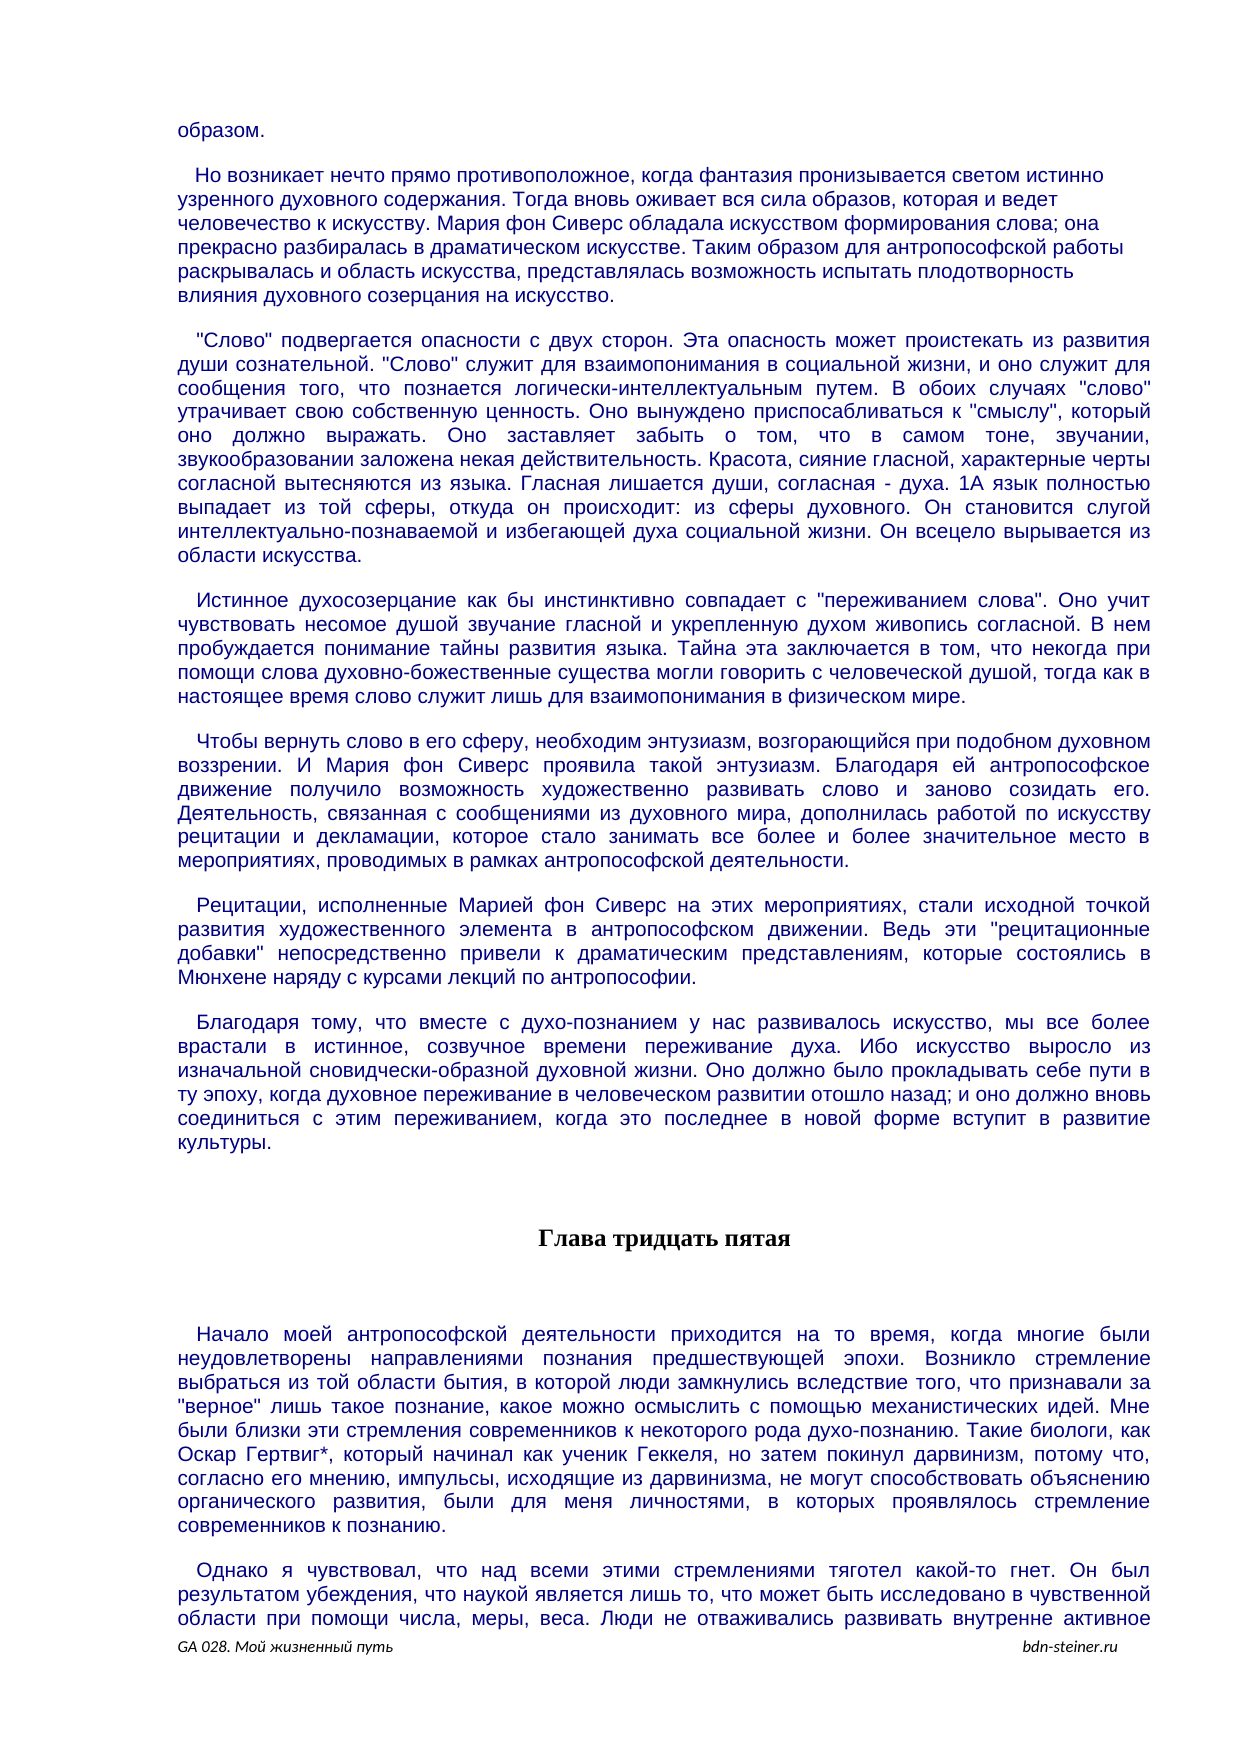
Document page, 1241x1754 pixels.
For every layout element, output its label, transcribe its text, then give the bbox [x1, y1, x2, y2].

text образом. [177, 118, 1152, 142]
text Благодаря тому, что вместе с духо-познанием у нас развивалось искусство, мы все более врастали в истинное, созвучное времени переживание духа. Ибо искусство выросло из изначальной сновидчески-образной духовной жизни. Оно должно было прокладывать себе пути в ту эпоху, когда духовное переживание в человеческом развитии отошло назад; и оно должно вновь соединиться с этим переживанием, когда это последнее в новой форме вступит в развитие культуры. [177, 1010, 1152, 1153]
text Чтобы вернуть слово в его сферу, необходим энтузиазм, возгорающийся при подобном духовном воззрении. И Мария фон Сиверс проявила такой энтузиазм. Благодаря ей антропософское движение получило возможность художественно развивать слово и заново созидать его. Деятельность, связанная с сообщениями из духовного мира, дополнилась работой по искусству рецитации и декламации, которое стало занимать все более и более значительное место в мероприятиях, проводимых в рамках антропософской деятельности. [177, 728, 1152, 872]
text Но возникает нечто прямо противоположное, когда фантазия пронизывается светом истинно узренного духовного содержания. Тогда вновь оживает вся сила образов, которая и ведет человечество к искусству. Мария фон Сиверс обладала искусством формирования слова; она прекрасно разбиралась в драматическом искусстве. Таким образом для антропософской работы раскрывалась и область искусства, представлялась возможность испытать плодотворность влияния духовного созерцания на искусство. [177, 163, 1152, 307]
text Однако я чувствовал, что над всеми этими стремлениями тяготел какой-то гнет. Он был результатом убеждения, что наукой является лишь то, что может быть исследовано в чувственной области при помощи числа, меры, веса. Люди не отваживались развивать внутренне активное [177, 1558, 1152, 1630]
text Начало моей антропософской деятельности приходится на то время, когда многие были неудовлетворены направлениями познания предшествующей эпохи. Возникло стремление выбраться из той области бытия, в которой люди замкнулись вследствие того, что признавали за "верное" лишь такое познание, какое можно осмыслить с помощью механистических идей. Мне были близки эти стремления современников к некоторого рода духо-познанию. Такие биологи, как Оскар Гертвиг*, который начинал как ученик Геккеля, но затем покинул дарвинизм, потому что, согласно его мнению, импульсы, исходящие из дарвинизма, не могут способствовать объяснению органического развития, были для меня личностями, в которых проявлялось стремление современников к познанию. [177, 1322, 1152, 1537]
text Глава тридцать пятая [177, 1223, 1152, 1252]
text Рецитации, исполненные Марией фон Сиверс на этих мероприятиях, стали исходной точкой развития художественного элемента в антропософском движении. Ведь эти "рецитационные добавки" непосредственно привели к драматическим представлениям, которые состоялись в Мюнхене наряду с курсами лекций по антропософии. [177, 893, 1152, 989]
text "Слово" подвергается опасности с двух сторон. Эта опасность может проистекать из развития души сознательной. "Слово" служит для взаимопонимания в социальной жизни, и оно служит для сообщения того, что познается логически-интеллектуальным путем. В обоих случаях "слово" утрачивает свою собственную ценность. Оно вынуждено приспосабливаться к "смыслу", который оно должно выражать. Оно заставляет забыть о том, что в самом тоне, звучании, звукообразовании заложена некая действительность. Красота, сияние гласной, характерные черты согласной вытесняются из языка. Гласная лишается души, согласная - духа. 1А язык полностью выпадает из той сферы, откуда он происходит: из сферы духовного. Он становится слугой интеллектуально-познаваемой и избегающей духа социальной жизни. Он всецело вырывается из области искусства. [177, 327, 1152, 567]
text Истинное духосозерцание как бы инстинктивно совпадает с "переживанием слова". Оно учит чувствовать несомое душой звучание гласной и укрепленную духом живопись согласной. В нем пробуждается понимание тайны развития языка. Тайна эта заключается в том, что некогда при помощи слова духовно-божественные существа могли говорить с человеческой душой, тогда как в настоящее время слово служит лишь для взаимопонимания в физическом мире. [177, 588, 1152, 708]
